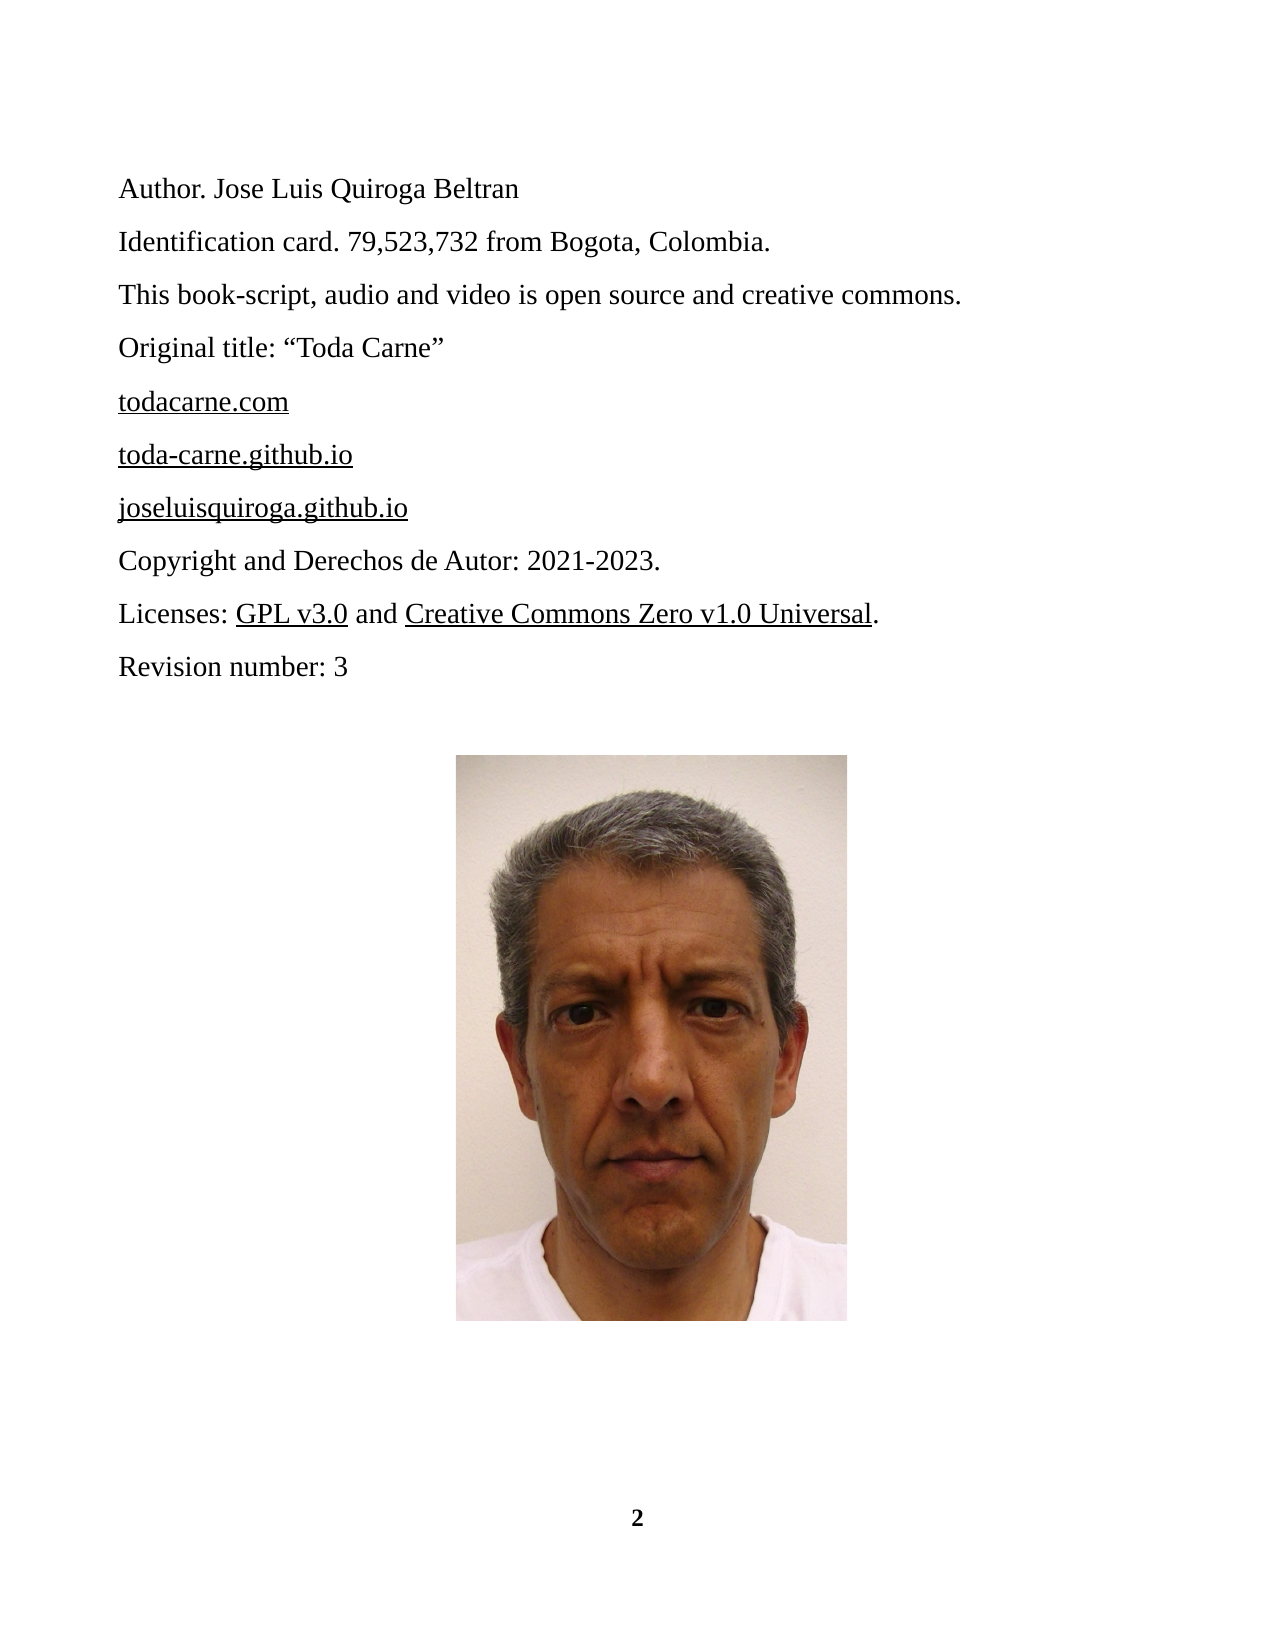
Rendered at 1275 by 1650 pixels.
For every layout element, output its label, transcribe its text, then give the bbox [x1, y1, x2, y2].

text This book-script, audio and video is open source and creative commons. [118, 277, 1157, 311]
text Licenses: GPL v3.0 and Creative Commons Zero v1.0 Universal. [118, 596, 1157, 630]
text Copyright and Derechos de Autor: 2021-2023. [118, 543, 1157, 577]
text Identification card. 79,523,732 from Bogota, Colombia. [118, 224, 1157, 258]
text todacarne.com [118, 384, 1157, 417]
picture [455, 755, 848, 1321]
text toda-carne.github.io [118, 437, 1157, 470]
text Original title: “Toda Carne” [118, 331, 1157, 364]
text Author. Jose Luis Quiroga Beltran [118, 171, 1157, 205]
text joseluisquiroga.github.io [118, 490, 1157, 523]
text Revision number: 3 [118, 649, 1157, 683]
